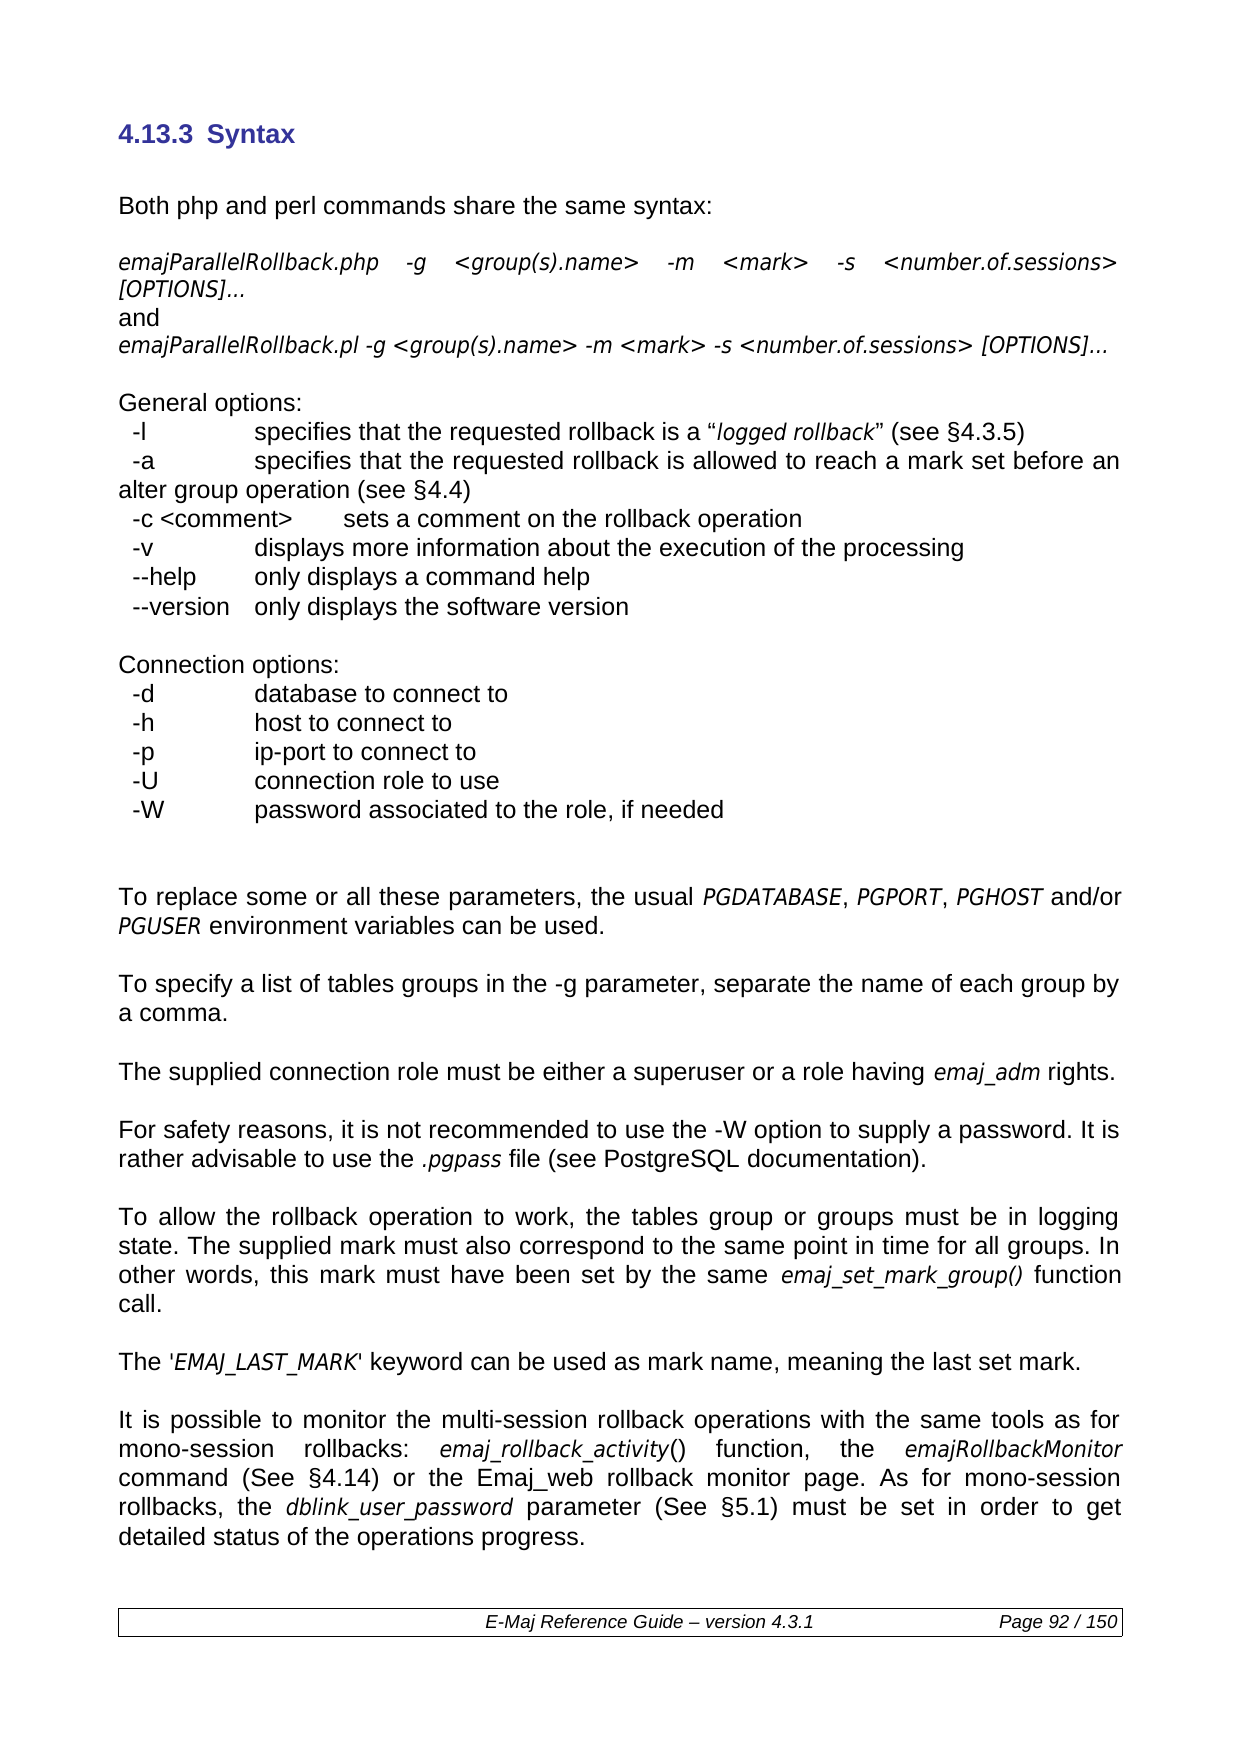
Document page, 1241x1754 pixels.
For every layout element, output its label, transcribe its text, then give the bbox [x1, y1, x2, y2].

text --help only displays a command help [118, 562, 1122, 591]
text To specify a list of tables groups in the -g parameter, separate the name of each group by a comma. [118, 969, 1122, 1027]
text -c <comment> sets a comment on the rollback operation [118, 504, 1122, 533]
text -p ip-port to connect to [118, 737, 1122, 766]
text -W password associated to the role, if needed [118, 795, 1122, 824]
text and [118, 303, 1122, 332]
text emajParallelRollback.pl -g <group(s).name> -m <mark> -s <number.of.sessions> [OPTIONS]... [118, 332, 1122, 359]
text Both php and perl commands share the same syntax: [118, 191, 1122, 220]
text The 'EMAJ_LAST_MARK' keyword can be used as mark name, meaning the last set mark. [118, 1347, 1122, 1376]
text Connection options: [118, 649, 1122, 678]
text The supplied connection role must be either a superuser or a role having emaj_adm rights. [118, 1056, 1122, 1085]
text To replace some or all these parameters, the usual PGDATABASE, PGPORT, PGHOST and/or PGUSER environment variables can be used. [118, 882, 1122, 940]
text --version only displays the software version [118, 591, 1122, 620]
text -v displays more information about the execution of the processing [118, 533, 1122, 562]
text -h host to connect to [118, 708, 1122, 737]
text It is possible to monitor the multi-session rollback operations with the same tools as for mono-session rollbacks: emaj_rollback_activity() function, the emajRollbackMonitor command (See §4.14) or the Emaj_web rollback monitor page. As for mono-session rollbacks, the dblink_user_password parameter (See §5.1) must be set in order to get detailed status of the operations progress. [118, 1405, 1122, 1550]
text To allow the rollback operation to work, the tables group or groups must be in logging state. The supplied mark must also correspond to the same point in time for all groups. In other words, this mark must have been set by the same emaj_set_mark_group() function call. [118, 1202, 1122, 1318]
text -d database to connect to [118, 678, 1122, 708]
text -a specifies that the requested rollback is allowed to reach a mark set before an alter group operation (see §4.4) [118, 446, 1122, 504]
text emajParallelRollback.php -g <group(s).name> -m <mark> -s <number.of.sessions> [OPTIONS]... [118, 249, 1122, 303]
text General options: [118, 388, 1122, 417]
text For safety reasons, it is not recommended to use the -W option to supply a password. It is rather advisable to use the .pgpass file (see PostgreSQL documentation). [118, 1114, 1122, 1173]
text -U connection role to use [118, 766, 1122, 795]
text -l specifies that the requested rollback is a “logged rollback” (see §4.3.5) [118, 417, 1122, 446]
subtitle Syntax [118, 118, 1122, 149]
